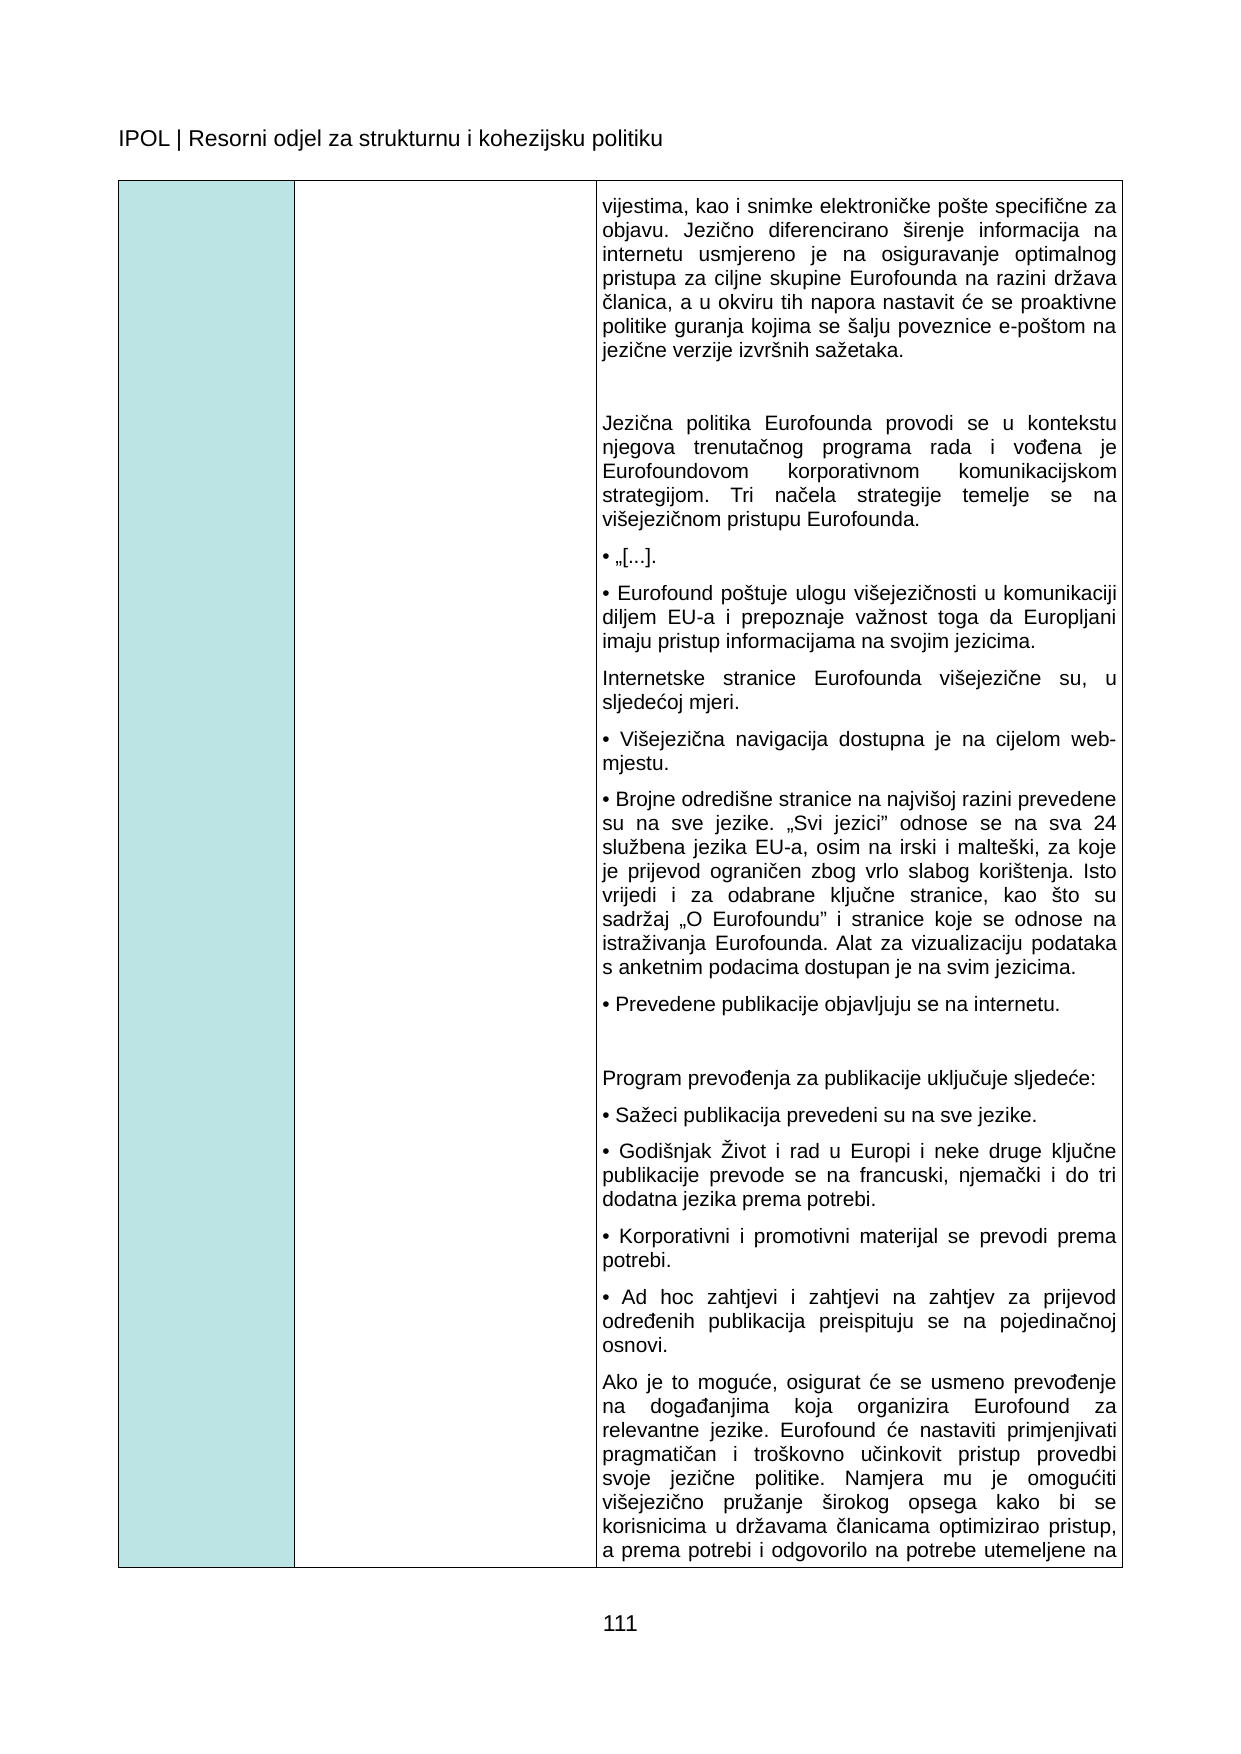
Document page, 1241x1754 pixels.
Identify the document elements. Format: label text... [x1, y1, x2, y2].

table_cell [119, 181, 294, 1567]
table_cell vijestima, kao i snimke elektroničke pošte specifične za objavu. Jezično diferencirano širenje informacija na internetu usmjereno je na osiguravanje optimalnog pristupa za ciljne skupine Eurofounda na razini država članica, a u okviru tih napora nastavit će se proaktivne politike guranja kojima se šalju poveznice e-poštom na jezične verzije izvršnih sažetaka. Jezična politika Eurofounda provodi se u kontekstu njegova trenutačnog programa rada i vođena je Eurofoundovom korporativnom komunikacijskom strategijom. Tri načela strategije temelje se na višejezičnom pristupu Eurofounda. • „[...]. • Eurofound poštuje ulogu višejezičnosti u komunikaciji diljem EU-a i prepoznaje važnost toga da Europljani imaju pristup informacijama na svojim jezicima. Internetske stranice Eurofounda višejezične su, u sljedećoj mjeri. • Višejezična navigacija dostupna je na cijelom web-mjestu. • Brojne odredišne stranice na najvišoj razini prevedene su na sve jezike. „Svi jezici” odnose se na sva 24 službena jezika EU-a, osim na irski i malteški, za koje je prijevod ograničen zbog vrlo slabog korištenja. Isto vrijedi i za odabrane ključne stranice, kao što su sadržaj „O Eurofoundu” i stranice koje se odnose na istraživanja Eurofounda. Alat za vizualizaciju podataka s anketnim podacima dostupan je na svim jezicima. • Prevedene publikacije objavljuju se na internetu. Program prevođenja za publikacije uključuje sljedeće: • Sažeci publikacija prevedeni su na sve jezike. • Godišnjak Život i rad u Europi i neke druge ključne publikacije prevode se na francuski, njemački i do tri dodatna jezika prema potrebi. • Korporativni i promotivni materijal se prevodi prema potrebi. • Ad hoc zahtjevi i zahtjevi na zahtjev za prijevod određenih publikacija preispituju se na pojedinačnoj osnovi. Ako je to moguće, osigurat će se usmeno prevođenje na događanjima koja organizira Eurofound za relevantne jezike. Eurofound će nastaviti primjenjivati pragmatičan i troškovno učinkovit pristup provedbi svoje jezične politike. Namjera mu je omogućiti višejezično pružanje širokog opsega kako bi se korisnicima u državama članicama optimizirao pristup, a prema potrebi i odgovorilo na potrebe utemeljene na [597, 181, 1122, 1567]
table_cell [295, 181, 596, 1567]
